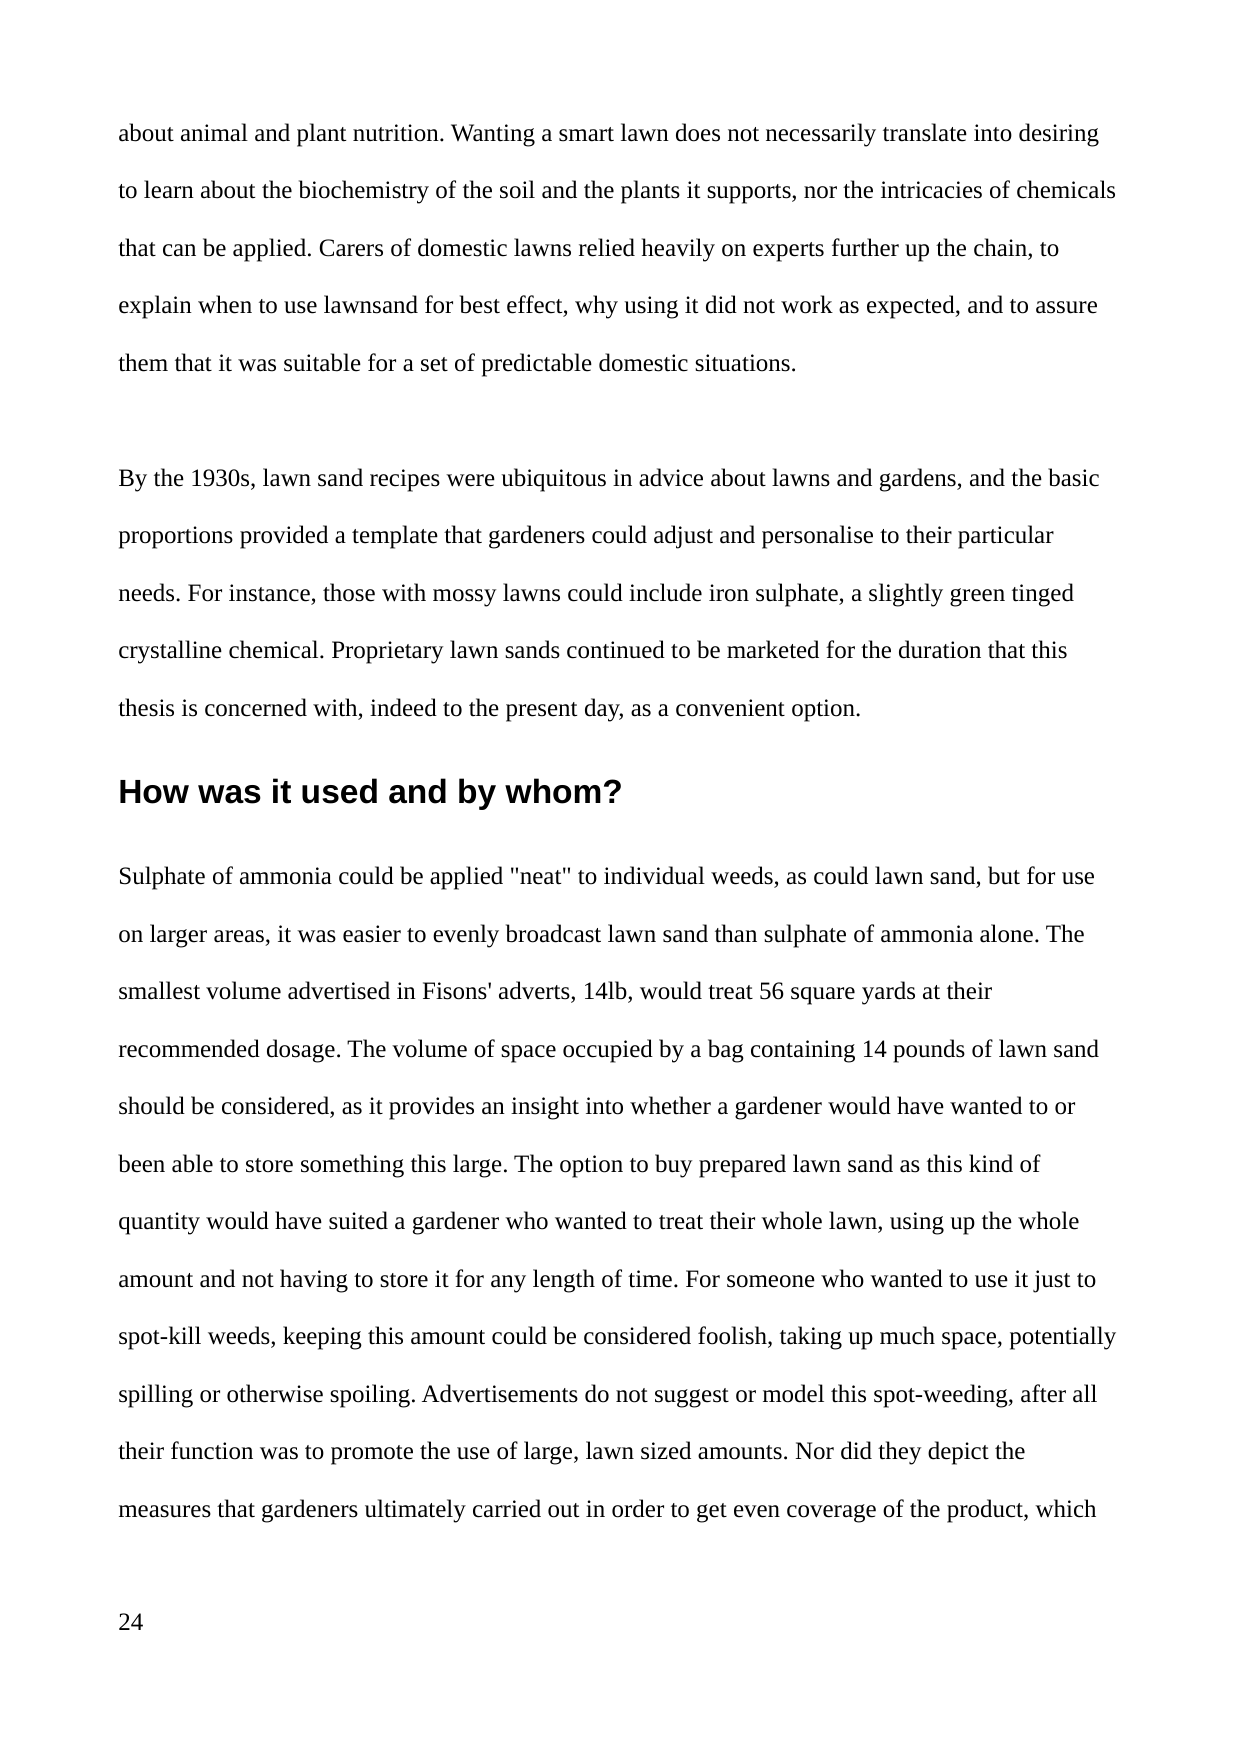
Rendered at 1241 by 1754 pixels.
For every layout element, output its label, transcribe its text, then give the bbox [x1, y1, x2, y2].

text Sulphate of ammonia could be applied "neat" to individual weeds, as could lawn sand, but for use on larger areas, it was easier to evenly broadcast lawn sand than sulphate of ammonia alone. The smallest volume advertised in Fisons' adverts, 14lb, would treat 56 square yards at their recommended dosage. The volume of space occupied by a bag containing 14 pounds of lawn sand should be considered, as it provides an insight into whether a gardener would have wanted to or been able to store something this large. The option to buy prepared lawn sand as this kind of quantity would have suited a gardener who wanted to treat their whole lawn, using up the whole amount and not having to store it for any length of time. For someone who wanted to use it just to spot-kill weeds, keeping this amount could be considered foolish, taking up much space, potentially spilling or otherwise spoiling. Advertisements do not suggest or model this spot-weeding, after all their function was to promote the use of large, lawn sized amounts. Nor did they depict the measures that gardeners ultimately carried out in order to get even coverage of the product, which [118, 861, 1122, 1522]
text about animal and plant nutrition. Wanting a smart lawn does not necessarily translate into desiring to learn about the biochemistry of the soil and the plants it supports, nor the intricacies of chemicals that can be applied. Carers of domestic lawns relied heavily on experts further up the chain, to explain when to use lawnsand for best effect, why using it did not work as expected, and to assure them that it was suitable for a set of predictable domestic situations. [118, 118, 1122, 377]
text By the 1930s, lawn sand recipes were ubiquitous in advice about lawns and gardens, and the basic proportions provided a template that gardeners could adjust and personalise to their particular needs. For instance, those with mossy lawns could include iron sulphate, a slightly green tinged crystalline chemical. Proprietary lawn sands continued to be marketed for the duration that this thesis is concerned with, indeed to the present day, as a convenient option. [118, 463, 1122, 722]
subtitle How was it used and by whom? [118, 771, 1122, 810]
